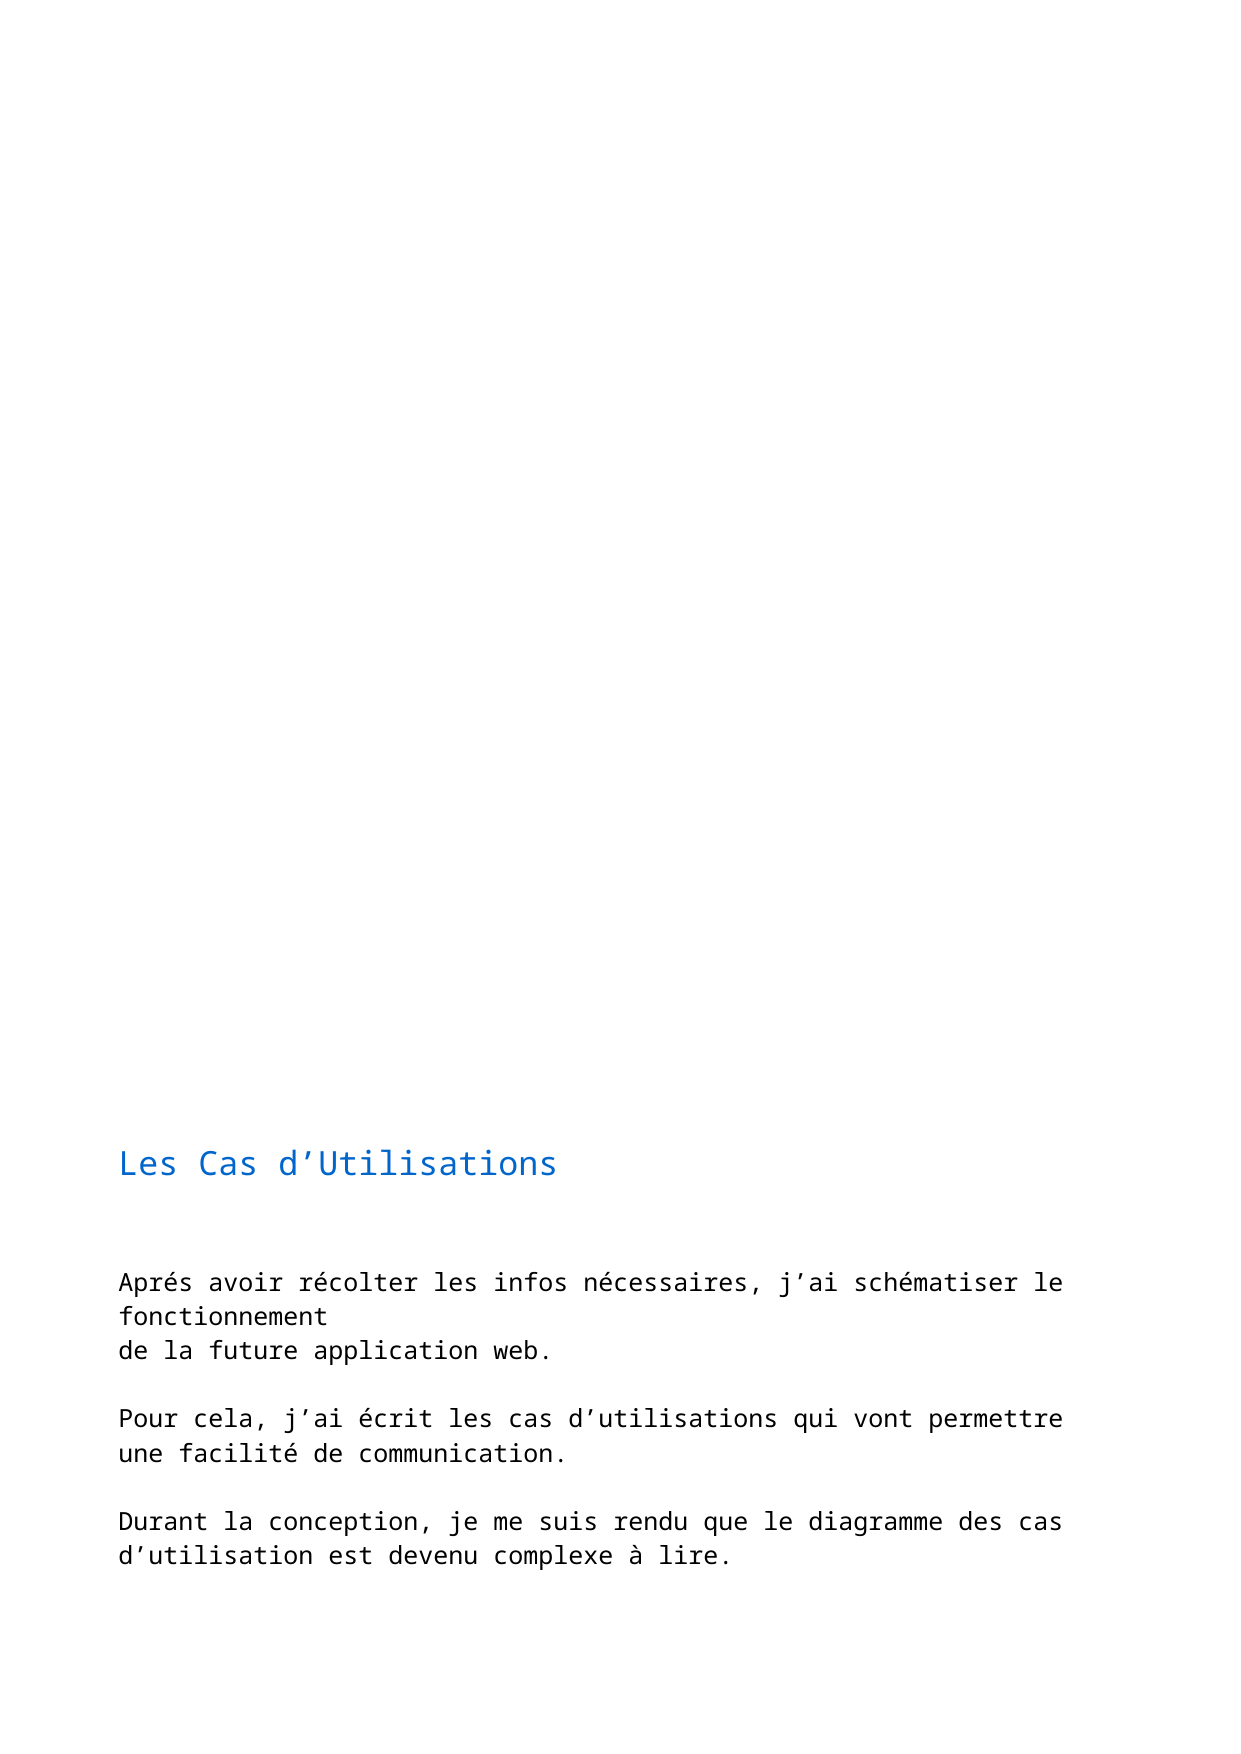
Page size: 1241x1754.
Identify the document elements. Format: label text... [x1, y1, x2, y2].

text Aprés avoir récolter les infos nécessaires, j’ai schématiser le fonctionnement [118, 1265, 1122, 1333]
text Pour cela, j’ai écrit les cas d’utilisations qui vont permettre une facilité de communication. [118, 1401, 1122, 1469]
text Les Cas d’Utilisations [118, 1140, 1122, 1185]
text Durant la conception, je me suis rendu que le diagramme des cas d’utilisation est devenu complexe à lire. [118, 1503, 1122, 1571]
text de la future application web. [118, 1333, 1122, 1367]
